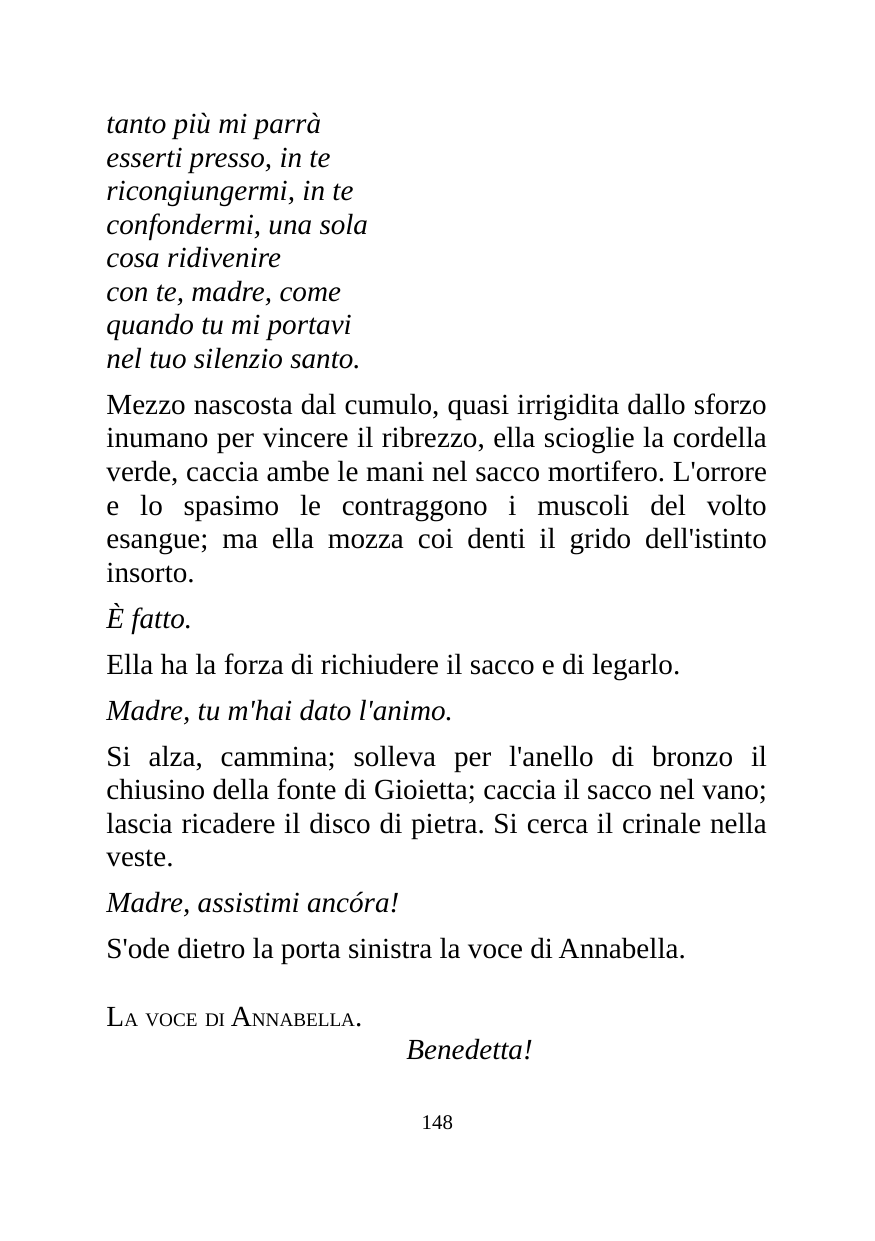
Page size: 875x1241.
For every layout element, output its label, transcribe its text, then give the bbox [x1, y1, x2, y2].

text esserti presso, in te [106, 140, 768, 173]
text Ella ha la forza di richiudere il sacco e di legarlo. [106, 647, 768, 680]
text La voce di Annabella. [106, 999, 768, 1032]
text tanto più mi parrà [106, 106, 768, 140]
text Madre, assistimi ancóra! [106, 886, 768, 919]
text confondermi, una sola [106, 207, 768, 240]
text È fatto. [106, 601, 768, 634]
text nel tuo silenzio santo. [106, 341, 768, 374]
text Si alza, cammina; solleva per l'anello di bronzo il chiusino della fonte di Gioietta; caccia il sacco nel vano; lascia ricadere il disco di pietra. Si cerca il crinale nella veste. [106, 739, 768, 873]
text Benedetta! [406, 1032, 768, 1066]
text con te, madre, come [106, 274, 768, 307]
text ricongiungermi, in te [106, 173, 768, 207]
text Madre, tu m'hai dato l'animo. [106, 693, 768, 726]
text S'ode dietro la porta sinistra la voce di Annabella. [106, 932, 768, 965]
text Mezzo nascosta dal cumulo, quasi irrigidita dallo sforzo inumano per vincere il ribrezzo, ella scioglie la cordella verde, caccia ambe le mani nel sacco mortifero. L'orrore e lo spasimo le contraggono i muscoli del volto esangue; ma ella mozza coi denti il grido dell'istinto insorto. [106, 387, 768, 588]
text cosa ridivenire [106, 240, 768, 274]
text quando tu mi portavi [106, 307, 768, 341]
